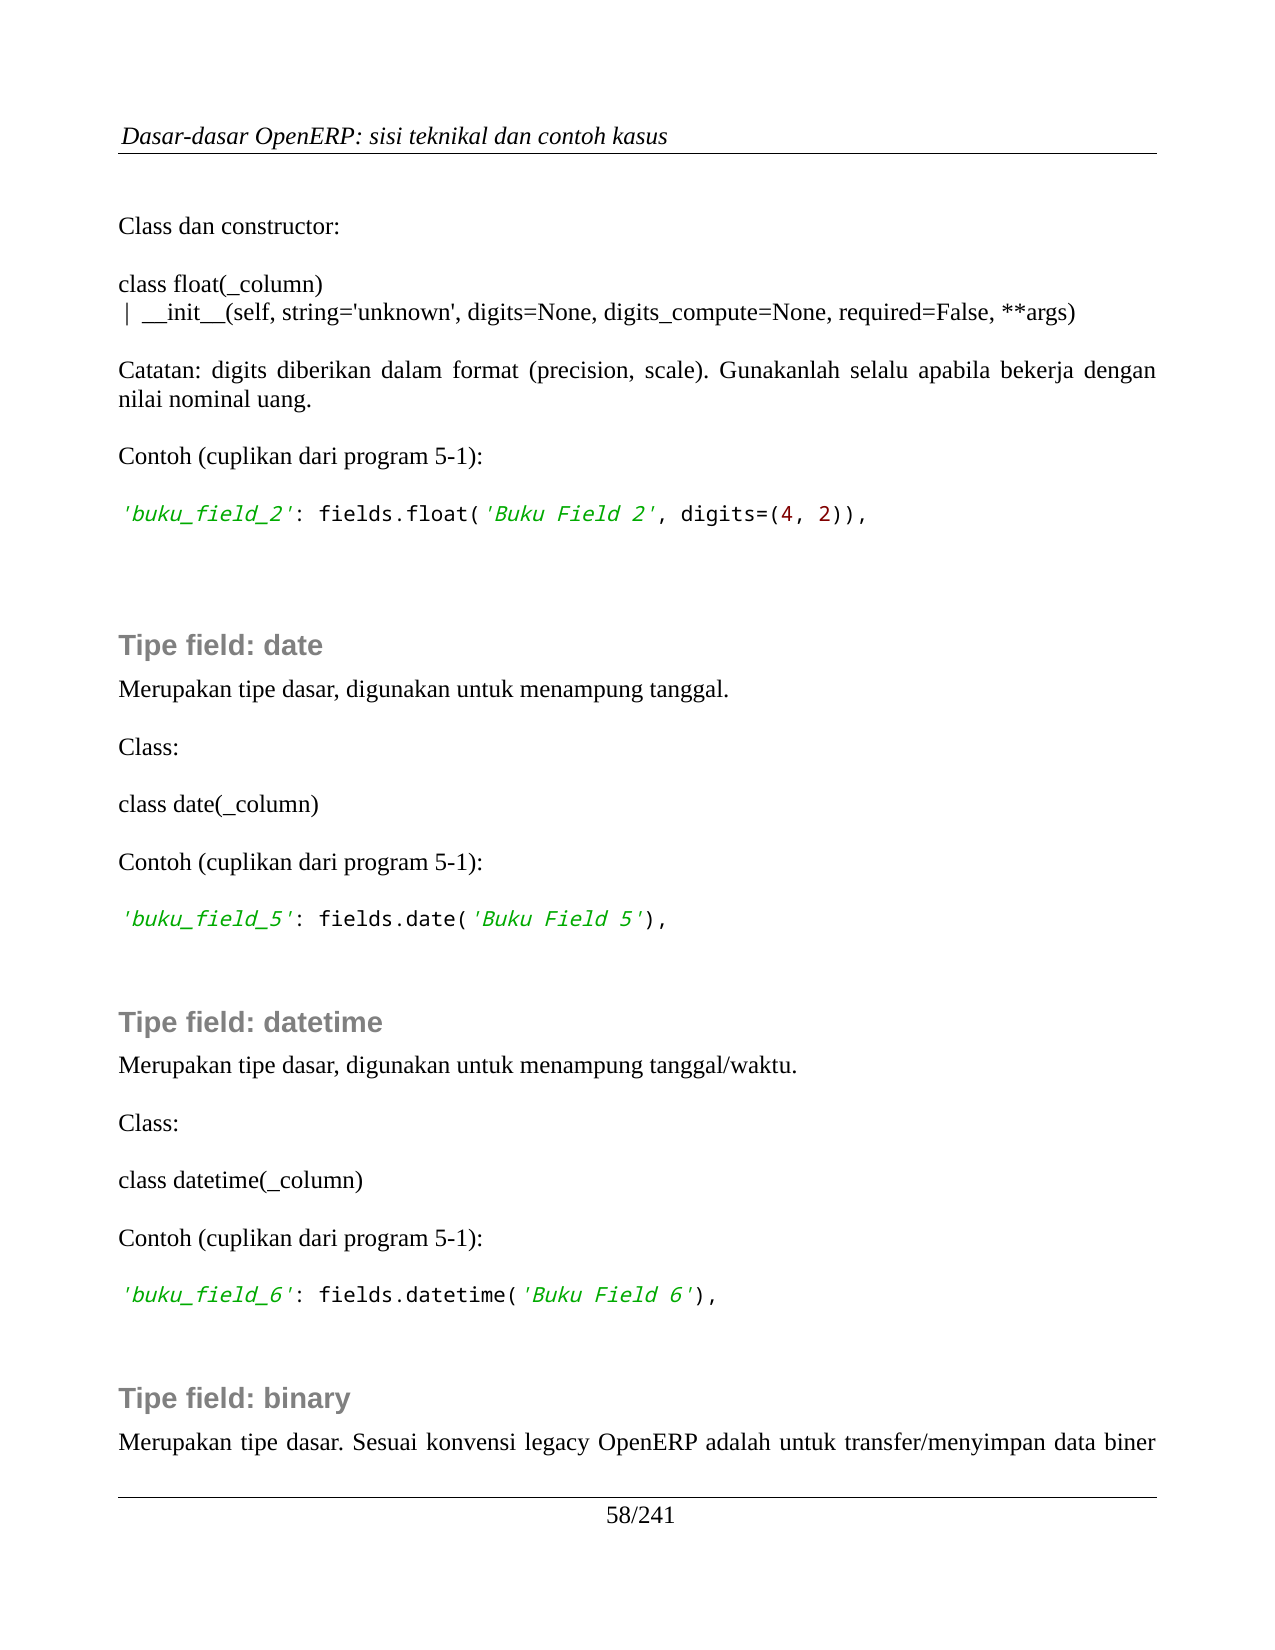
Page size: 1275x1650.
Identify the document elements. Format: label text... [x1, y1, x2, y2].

text Merupakan tipe dasar. Sesuai konvensi legacy OpenERP adalah untuk transfer/menyimpan data biner [118, 1427, 1157, 1456]
text Contoh (cuplikan dari program 5-1): [118, 847, 1157, 875]
text Class: [118, 1108, 1157, 1137]
text class float(_column) [118, 269, 1157, 297]
text 'buku_field_5': fields.date('Buku Field 5'), [118, 904, 1157, 932]
text class date(_column) [118, 789, 1157, 818]
text Class dan constructor: [118, 211, 1157, 240]
text Contoh (cuplikan dari program 5-1): [118, 441, 1157, 470]
text 'buku_field_2': fields.float('Buku Field 2', digits=(4, 2)), [118, 499, 1157, 527]
text 'buku_field_6': fields.datetime('Buku Field 6'), [118, 1281, 1157, 1309]
subtitle Tipe field: date [118, 628, 1157, 662]
text class datetime(_column) [118, 1166, 1157, 1194]
subtitle Tipe field: datetime [118, 1004, 1157, 1038]
text Merupakan tipe dasar, digunakan untuk menampung tanggal. [118, 674, 1157, 703]
text | __init__(self, string='unknown', digits=None, digits_compute=None, required=False, **args) [118, 297, 1157, 326]
text Contoh (cuplikan dari program 5-1): [118, 1223, 1157, 1252]
text Merupakan tipe dasar, digunakan untuk menampung tanggal/waktu. [118, 1051, 1157, 1079]
text Class: [118, 732, 1157, 760]
subtitle Tipe field: binary [118, 1381, 1157, 1415]
text Catatan: digits diberikan dalam format (precision, scale). Gunakanlah selalu apabila bekerja dengan nilai nominal uang. [118, 355, 1157, 412]
